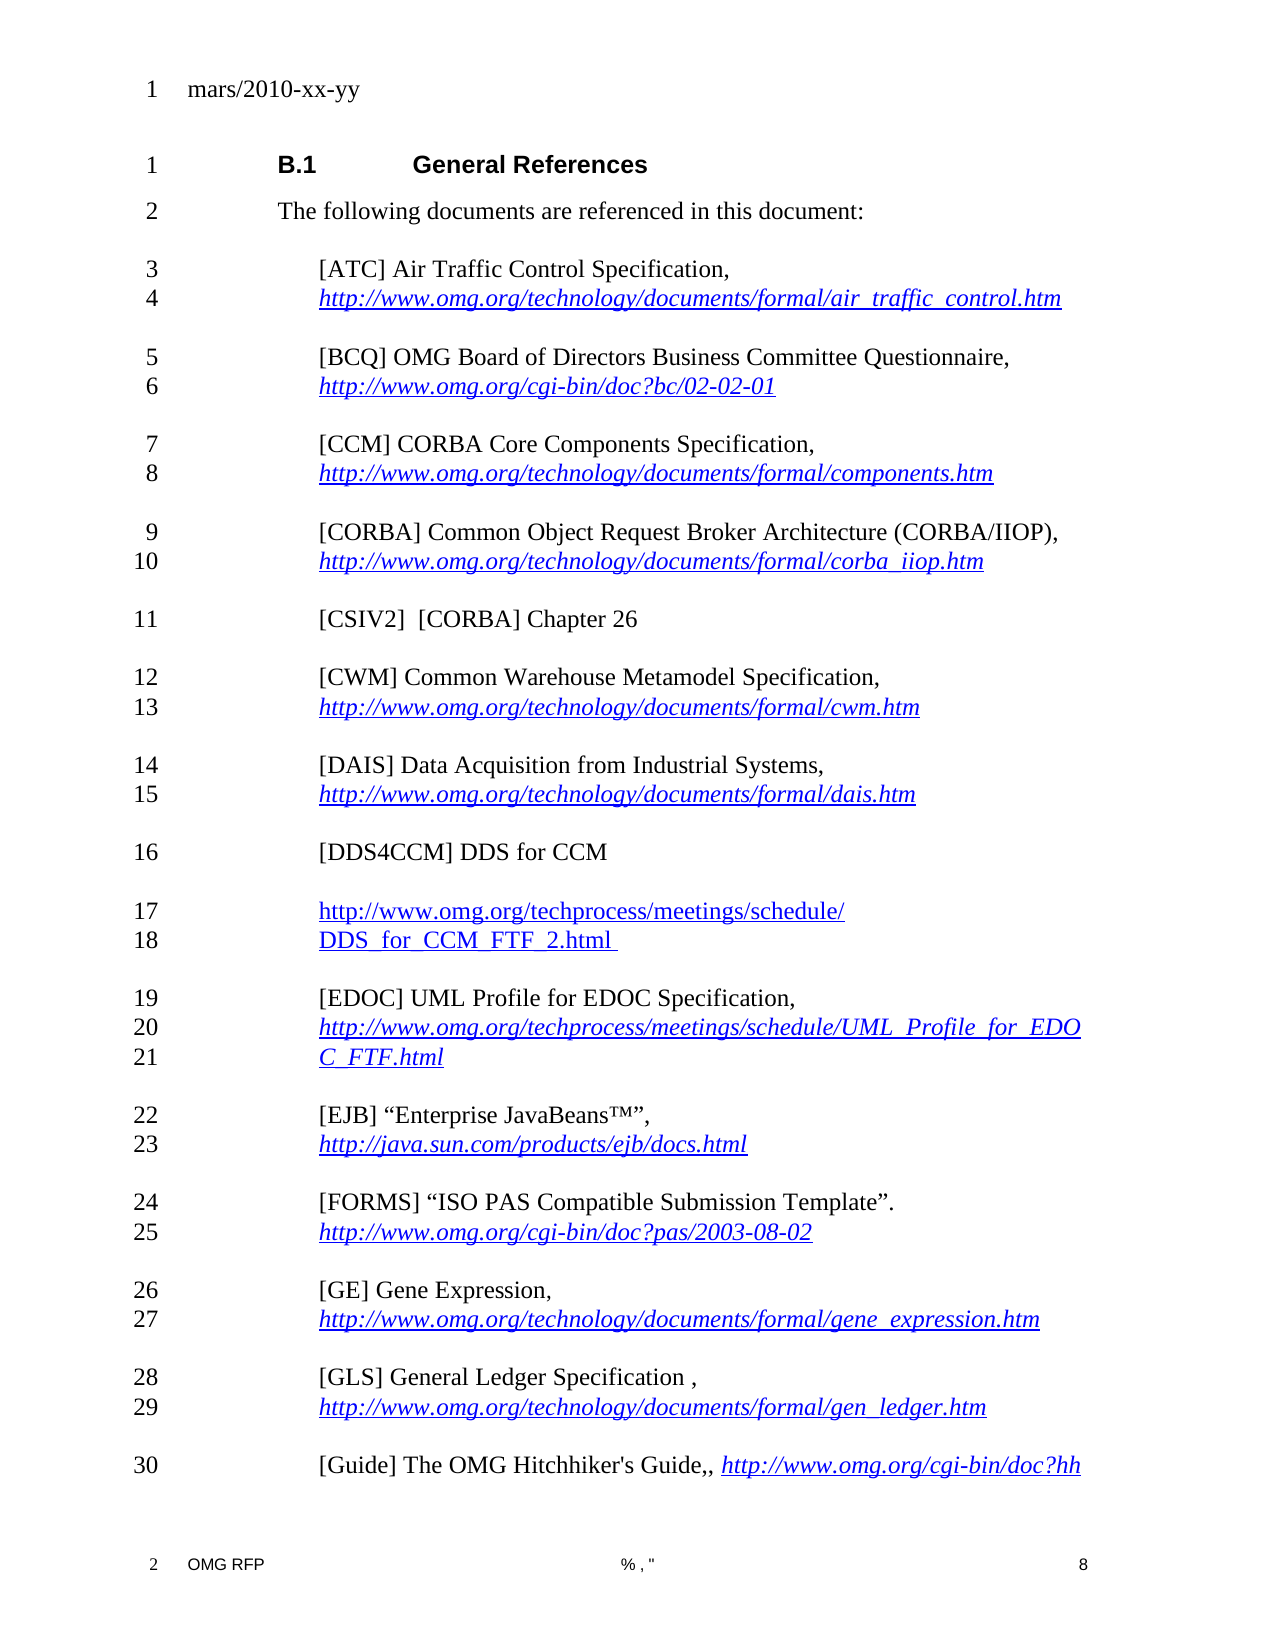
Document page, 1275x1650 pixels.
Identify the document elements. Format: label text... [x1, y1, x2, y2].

text [CWM] Common Warehouse Metamodel Specification, http://www.omg.org/technology/documents/formal/cwm.htm [319, 662, 1087, 721]
text [GLS] General Ledger Specification , http://www.omg.org/technology/documents/formal/gen_ledger.htm [319, 1362, 1087, 1421]
text The following documents are referenced in this document: [277, 196, 1087, 225]
text http://www.omg.org/techprocess/meetings/schedule/DDS_for_CCM_FTF_2.html [319, 896, 1087, 954]
text [ATC] Air Traffic Control Specification, http://www.omg.org/technology/documents/formal/air_traffic_control.htm [319, 254, 1087, 312]
subtitle B.1 General References [187, 150, 1087, 179]
text [EJB] “Enterprise JavaBeans™”, http://java.sun.com/products/ejb/docs.html [319, 1100, 1087, 1158]
text [CCM] CORBA Core Components Specification, http://www.omg.org/technology/documents/formal/components.htm [319, 429, 1087, 487]
text [GE] Gene Expression, http://www.omg.org/technology/documents/formal/gene_expression.htm [319, 1275, 1087, 1333]
text [DDS4CCM] DDS for CCM [319, 837, 1087, 867]
text [FORMS] “ISO PAS Compatible Submission Template”. http://www.omg.org/cgi-bin/doc?pas/2003-08-02 [319, 1187, 1087, 1246]
text [CSIV2] [CORBA] Chapter 26 [319, 604, 1087, 633]
text [CORBA] Common Object Request Broker Architecture (CORBA/IIOP), http://www.omg.org/technology/documents/formal/corba_iiop.htm [319, 517, 1087, 575]
text [BCQ] OMG Board of Directors Business Committee Questionnaire, http://www.omg.org/cgi-bin/doc?bc/02-02-01 [319, 342, 1087, 400]
text [Guide] The OMG Hitchhiker's Guide,, http://www.omg.org/cgi-bin/doc?hh [319, 1450, 1087, 1479]
text [DAIS] Data Acquisition from Industrial Systems, http://www.omg.org/technology/documents/formal/dais.htm [319, 750, 1087, 808]
